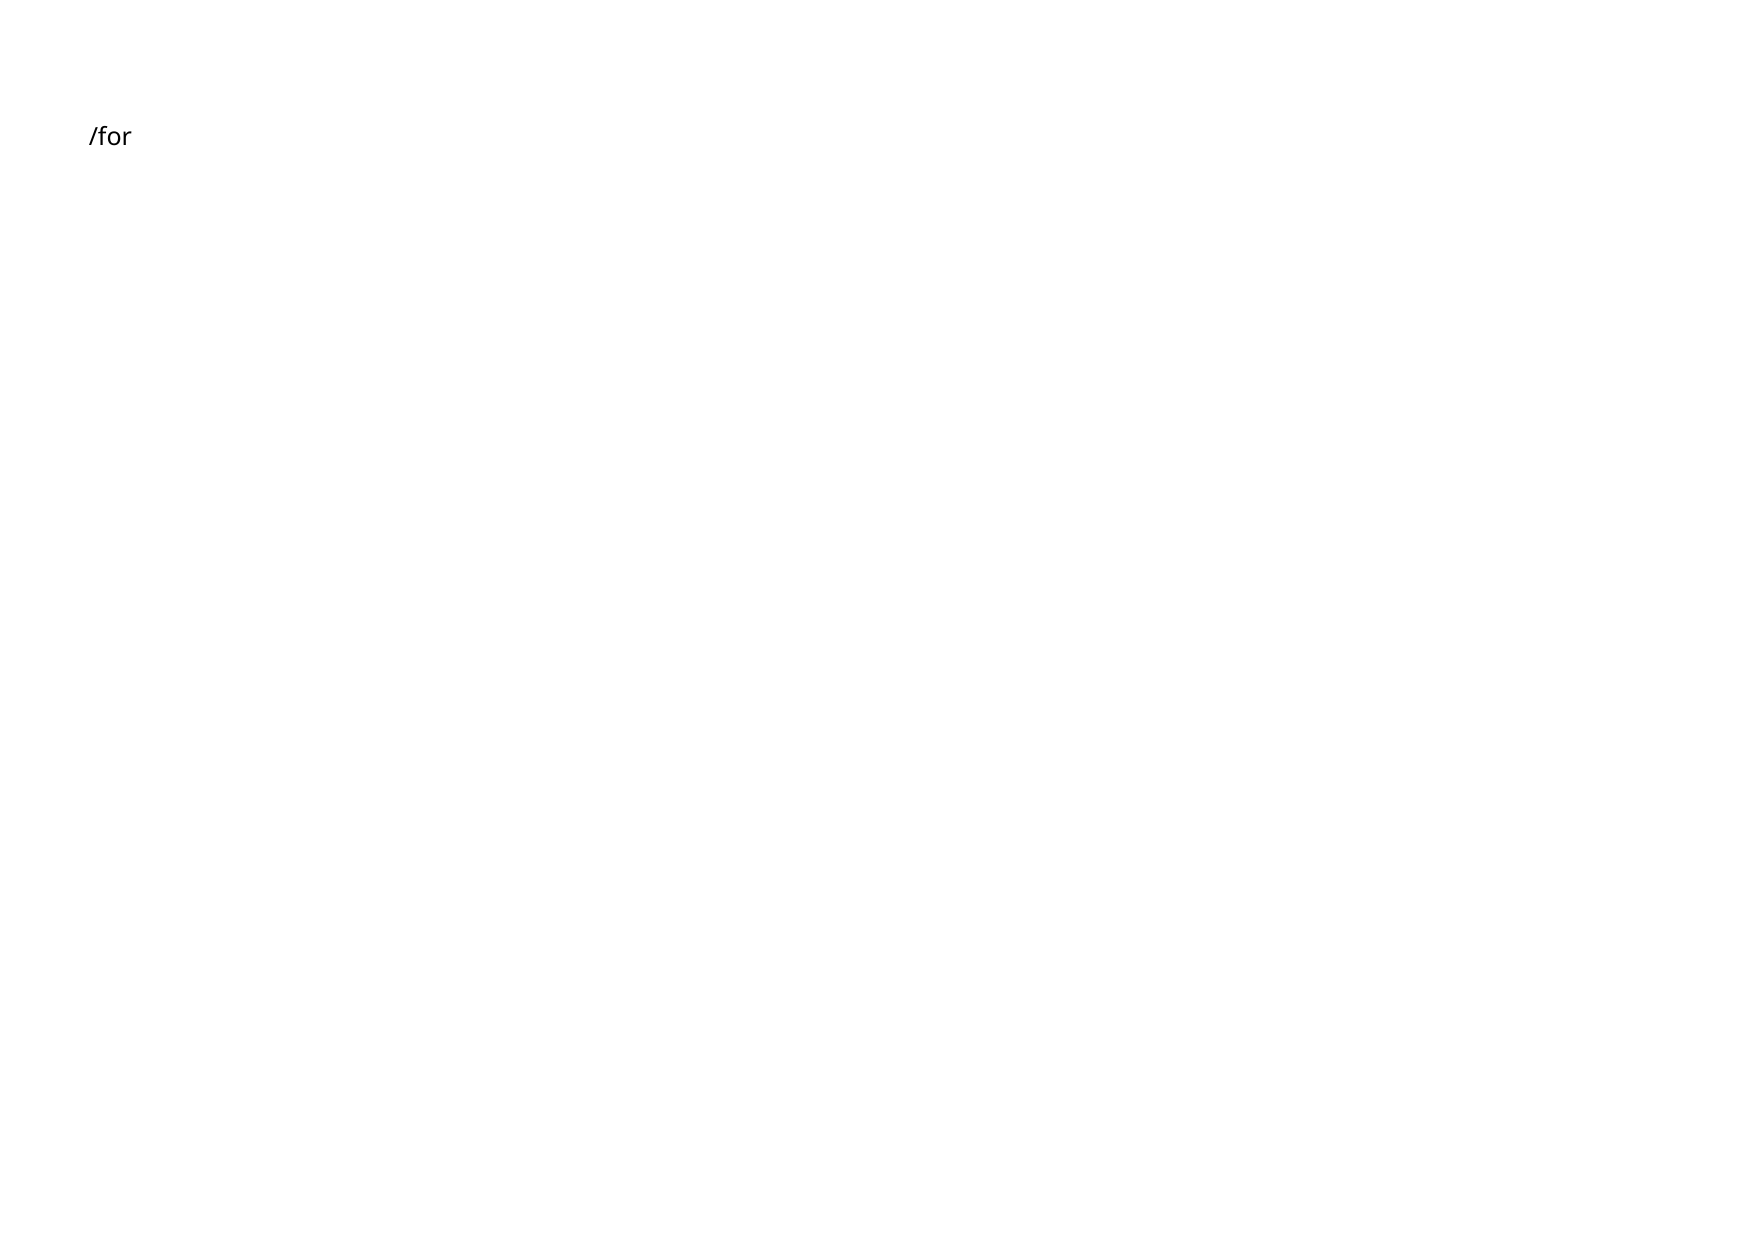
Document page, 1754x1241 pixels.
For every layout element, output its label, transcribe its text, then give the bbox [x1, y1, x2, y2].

text /for [88, 118, 1665, 152]
